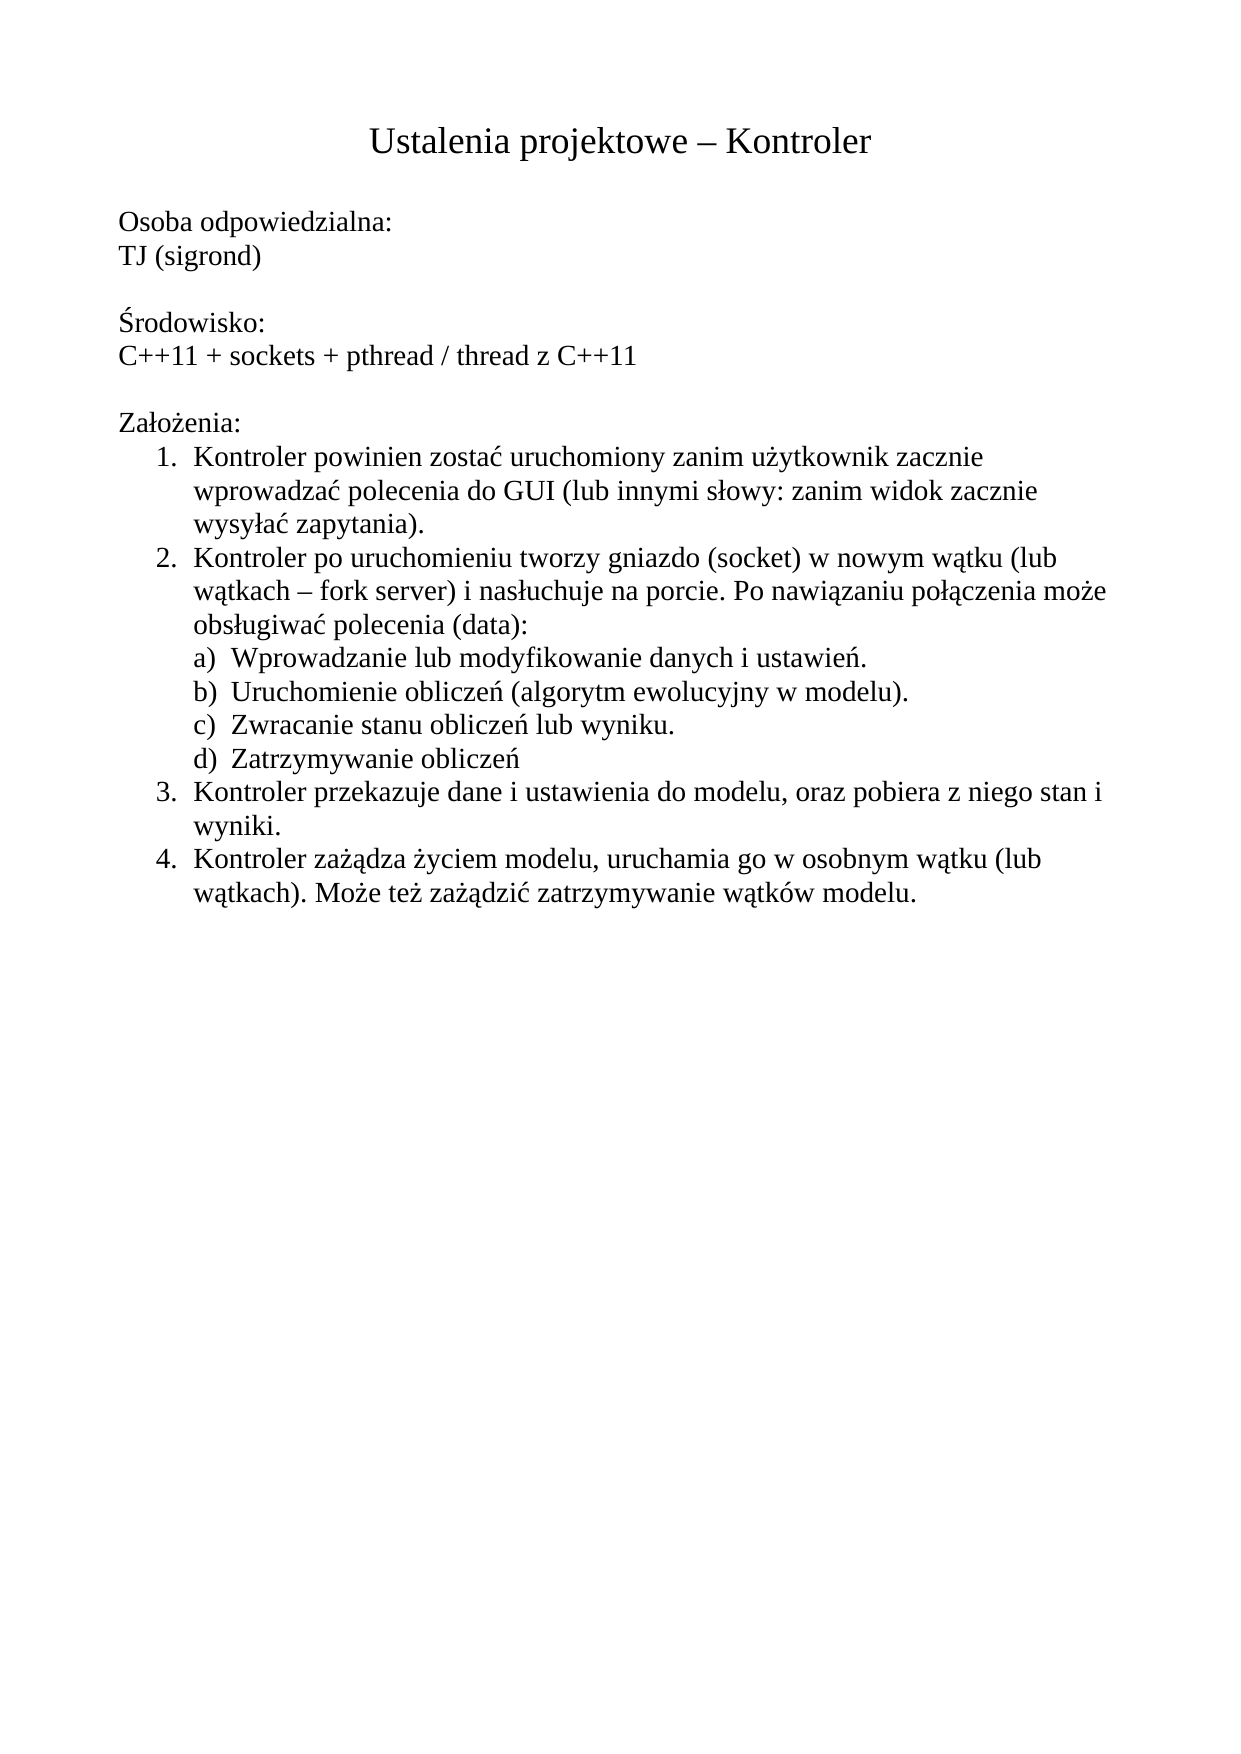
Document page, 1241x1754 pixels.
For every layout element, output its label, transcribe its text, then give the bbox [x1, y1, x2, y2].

list Zwracanie stanu obliczeń lub wyniku. [193, 707, 1122, 741]
list Kontroler zażądza życiem modelu, uruchamia go w osobnym wątku (lub wątkach). Może też zażądzić zatrzymywanie wątków modelu. [156, 842, 1122, 909]
list Kontroler po uruchomieniu tworzy gniazdo (socket) w nowym wątku (lub wątkach – fork server) i nasłuchuje na porcie. Po nawiązaniu połączenia może obsługiwać polecenia (data): [156, 540, 1122, 640]
text Środowisko: [118, 305, 1122, 338]
list Wprowadzanie lub modyfikowanie danych i ustawień. [193, 640, 1122, 674]
text C++11 + sockets + pthread / thread z C++11 [118, 338, 1122, 372]
list Kontroler powinien zostać uruchomiony zanim użytkownik zacznie wprowadzać polecenia do GUI (lub innymi słowy: zanim widok zacznie wysyłać zapytania). [156, 439, 1122, 540]
list Kontroler przekazuje dane i ustawienia do modelu, oraz pobiera z niego stan i wyniki. [156, 774, 1122, 842]
text Ustalenia projektowe – Kontroler [118, 118, 1122, 161]
text Osoba odpowiedzialna: [118, 204, 1122, 238]
text TJ (sigrond) [118, 238, 1122, 271]
list Uruchomienie obliczeń (algorytm ewolucyjny w modelu). [193, 674, 1122, 707]
list Zatrzymywanie obliczeń [193, 741, 1122, 774]
text Założenia: [118, 406, 1122, 439]
